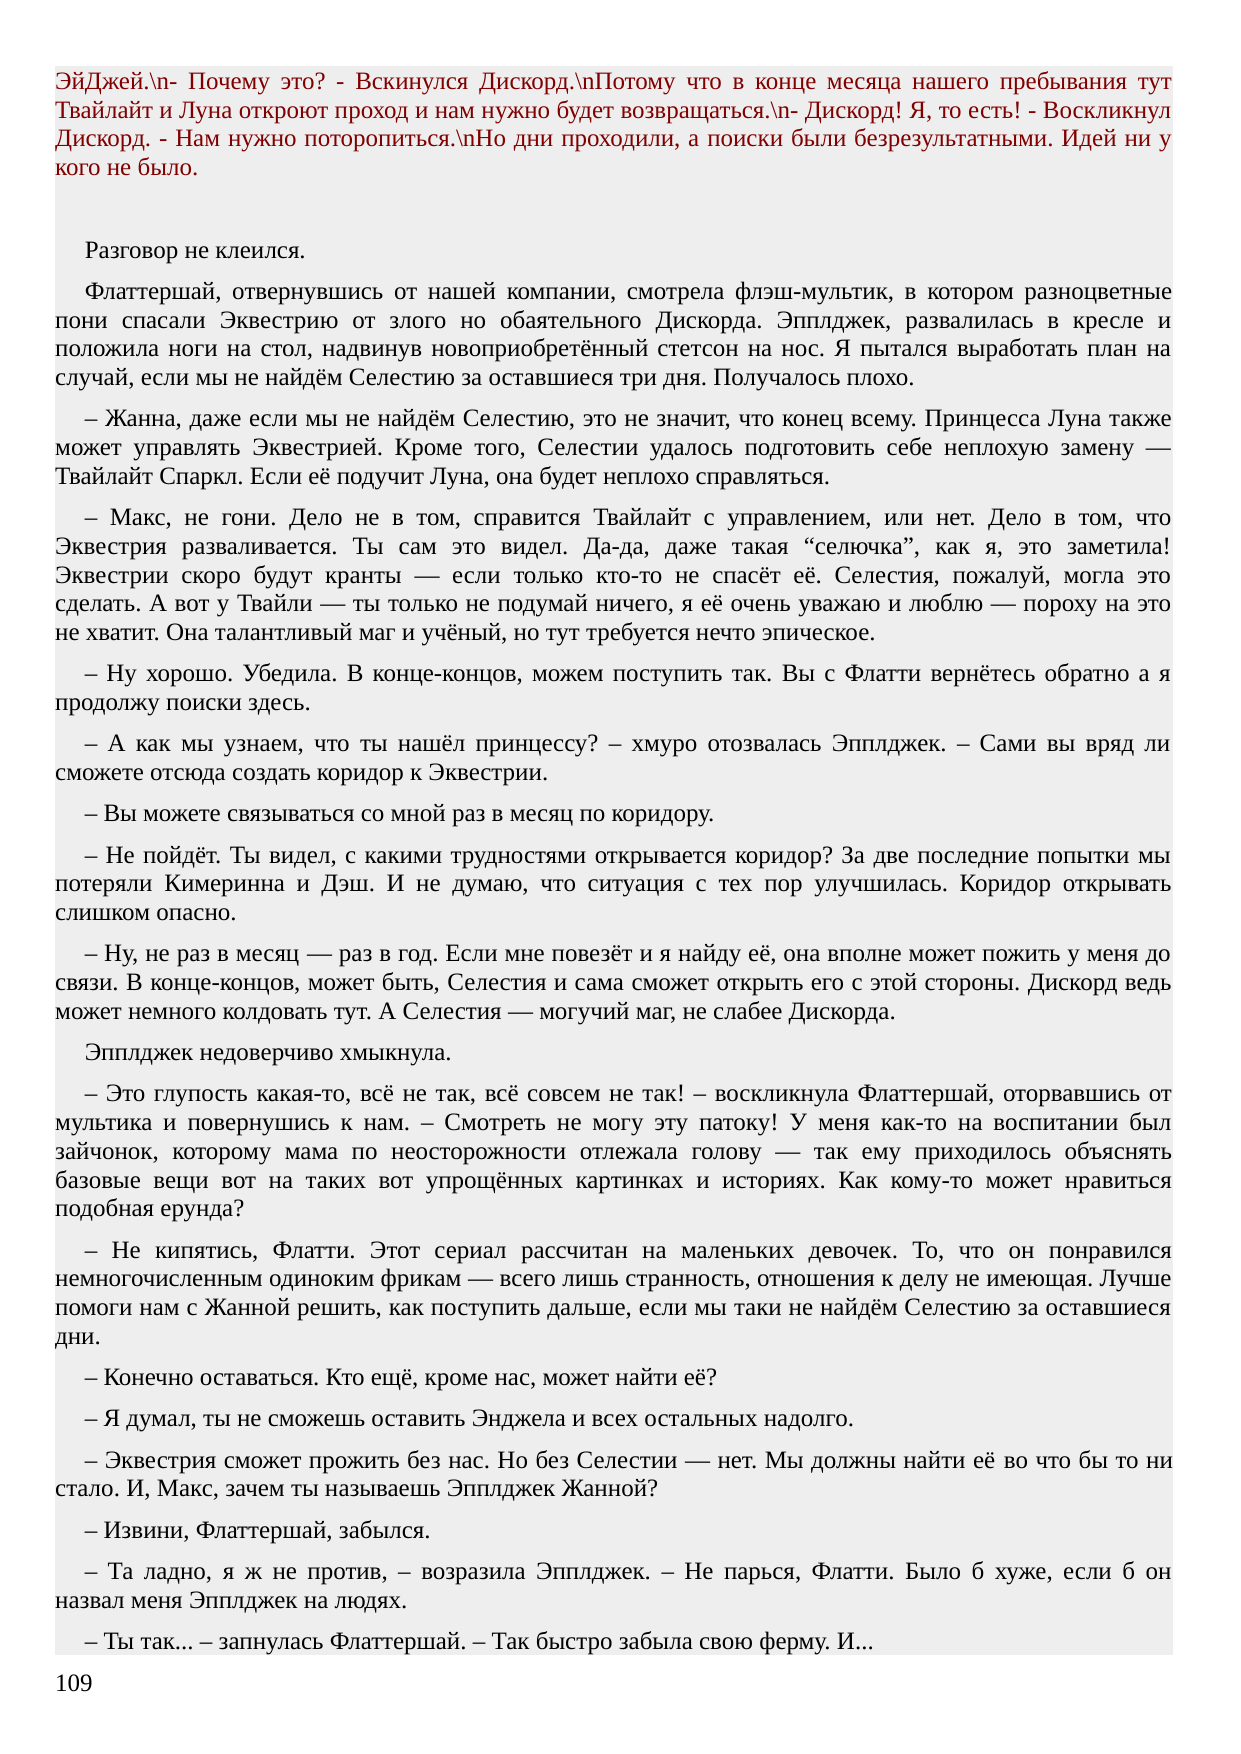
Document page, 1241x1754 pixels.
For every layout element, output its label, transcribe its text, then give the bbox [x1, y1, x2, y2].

text Разговор не клеился. [55, 235, 1173, 263]
text – Ты так... – запнулась Флаттершай. – Так быстро забыла свою ферму. И... [55, 1626, 1173, 1655]
text Эпплджек недоверчиво хмыкнула. [55, 1037, 1173, 1066]
text – Конечно оставаться. Кто ещё, кроме нас, может найти её? [55, 1362, 1173, 1391]
text – Это глупость какая-то, всё не так, всё совсем не так! – воскликнула Флаттершай, оторвавшись от мультика и повернушись к нам. – Смотреть не могу эту патоку! У меня как-то на воспитании был зайчонок, которому мама по неосторожности отлежала голову — так ему приходилось объяснять базовые вещи вот на таких вот упрощённых картинках и историях. Как кому-то может нравиться подобная ерунда? [55, 1078, 1173, 1222]
text – Та ладно, я ж не против, – возразила Эпплджек. – Не парься, Флатти. Было б хуже, если б он назвал меня Эпплджек на людях. [55, 1556, 1173, 1613]
text – Ну хорошо. Убедила. В конце-концов, можем поступить так. Вы с Флатти вернётесь обратно а я продолжу поиски здесь. [55, 658, 1173, 716]
text – Вы можете связываться со мной раз в месяц по коридору. [55, 798, 1173, 827]
text Флаттершай, отвернувшись от нашей компании, смотрела флэш-мультик, в котором разноцветные пони спасали Эквестрию от злого но обаятельного Дискорда. Эпплджек, развалилась в кресле и положила ноги на стол, надвинув новоприобретённый стетсон на нос. Я пытался выработать план на случай, если мы не найдём Селестию за оставшиеся три дня. Получалось плохо. [55, 276, 1173, 391]
text – Жанна, даже если мы не найдём Селестию, это не значит, что конец всему. Принцесса Луна также может управлять Эквестрией. Кроме того, Селестии удалось подготовить себе неплохую замену — Твайлайт Спаркл. Если её подучит Луна, она будет неплохо справляться. [55, 403, 1173, 490]
text – Эквестрия сможет прожить без нас. Но без Селестии — нет. Мы должны найти её во что бы то ни стало. И, Макс, зачем ты называешь Эпплджек Жанной? [55, 1445, 1173, 1502]
text – Не пойдёт. Ты видел, с какими трудностями открывается коридор? За две последние попытки мы потеряли Кимеринна и Дэш. И не думаю, что ситуация с тех пор улучшилась. Коридор открывать слишком опасно. [55, 840, 1173, 926]
text ЭйДжей.\n- Почему это? - Вскинулся Дискорд.\nПотому что в конце месяца нашего пребывания тут Твайлайт и Луна откроют проход и нам нужно будет возвращаться.\n- Дискорд! Я, то есть! - Воскликнул Дискорд. - Нам нужно поторопиться.\nНо дни проходили, а поиски были безрезультатными. Идей ни у кого не было. [55, 66, 1173, 181]
text – Извини, Флаттершай, забылся. [55, 1515, 1173, 1543]
text – А как мы узнаем, что ты нашёл принцессу? – хмуро отозвалась Эпплджек. – Сами вы вряд ли сможете отсюда создать коридор к Эквестрии. [55, 728, 1173, 786]
text – Я думал, ты не сможешь оставить Энджела и всех остальных надолго. [55, 1403, 1173, 1432]
text – Ну, не раз в месяц — раз в год. Если мне повезёт и я найду её, она вполне может пожить у меня до связи. В конце-концов, может быть, Селестия и сама сможет открыть его с этой стороны. Дискорд ведь может немного колдовать тут. А Селестия — могучий маг, не слабее Дискорда. [55, 938, 1173, 1025]
text – Не кипятись, Флатти. Этот сериал рассчитан на маленьких девочек. То, что он понравился немногочисленным одиноким фрикам — всего лишь странность, отношения к делу не имеющая. Лучше помоги нам с Жанной решить, как поступить дальше, если мы таки не найдём Селестию за оставшиеся дни. [55, 1235, 1173, 1350]
text – Макс, не гони. Дело не в том, справится Твайлайт с управлением, или нет. Дело в том, что Эквестрия разваливается. Ты сам это видел. Да-да, даже такая “селючка”, как я, это заметила! Эквестрии скоро будут кранты — если только кто-то не спасёт её. Селестия, пожалуй, могла это сделать. А вот у Твайли — ты только не подумай ничего, я её очень уважаю и люблю — пороху на это не хватит. Она талантливый маг и учёный, но тут требуется нечто эпическое. [55, 502, 1173, 646]
